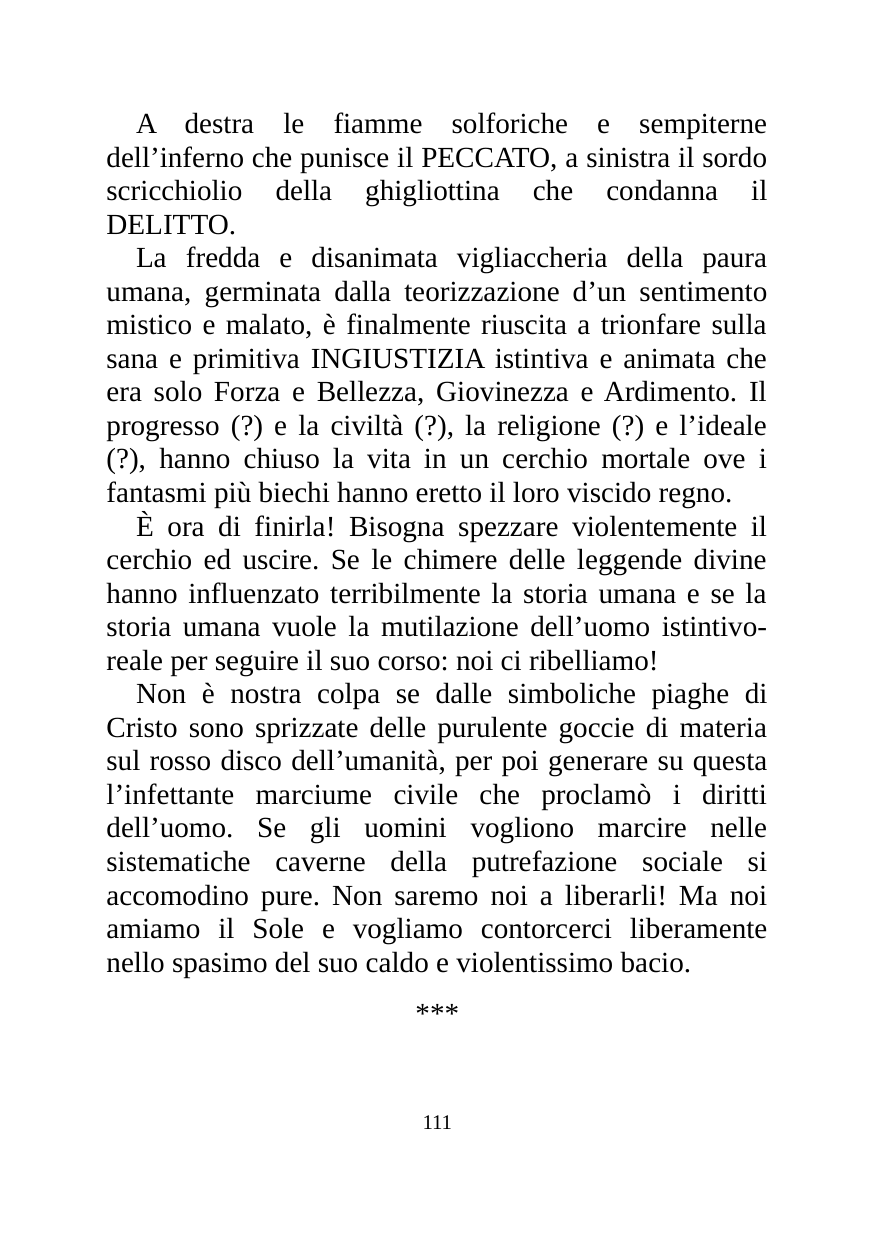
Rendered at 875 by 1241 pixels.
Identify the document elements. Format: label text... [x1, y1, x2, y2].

text La fredda e disanimata vigliaccheria della paura umana, germinata dalla teorizzazione d’un sentimento mistico e malato, è finalmente riuscita a trionfare sulla sana e primitiva INGIUSTIZIA istintiva e animata che era solo Forza e Bellezza, Giovinezza e Ardimento. Il progresso (?) e la civiltà (?), la religione (?) e l’ideale (?), hanno chiuso la vita in un cerchio mortale ove i fantasmi più biechi hanno eretto il loro viscido regno. [106, 240, 768, 509]
text È ora di finirla! Bisogna spezzare violentemente il cerchio ed uscire. Se le chimere delle leggende divine hanno influenzato terribilmente la storia umana e se la storia umana vuole la mutilazione dell’uomo istintivo-reale per seguire il suo corso: noi ci ribelliamo! [106, 509, 768, 676]
text Non è nostra colpa se dalle simboliche piaghe di Cristo sono sprizzate delle purulente goccie di materia sul rosso disco dell’umanità, per poi generare su questa l’infettante marciume civile che proclamò i diritti dell’uomo. Se gli uomini vogliono marcire nelle sistematiche caverne della putrefazione sociale si accomodino pure. Non saremo noi a liberarli! Ma noi amiamo il Sole e vogliamo contorcerci liberamente nello spasimo del suo caldo e violentissimo bacio. [106, 676, 768, 978]
text *** [106, 996, 768, 1029]
text A destra le fiamme solforiche e sempiterne dell’inferno che punisce il PECCATO, a sinistra il sordo scricchiolio della ghigliottina che condanna il DELITTO. [106, 106, 768, 240]
